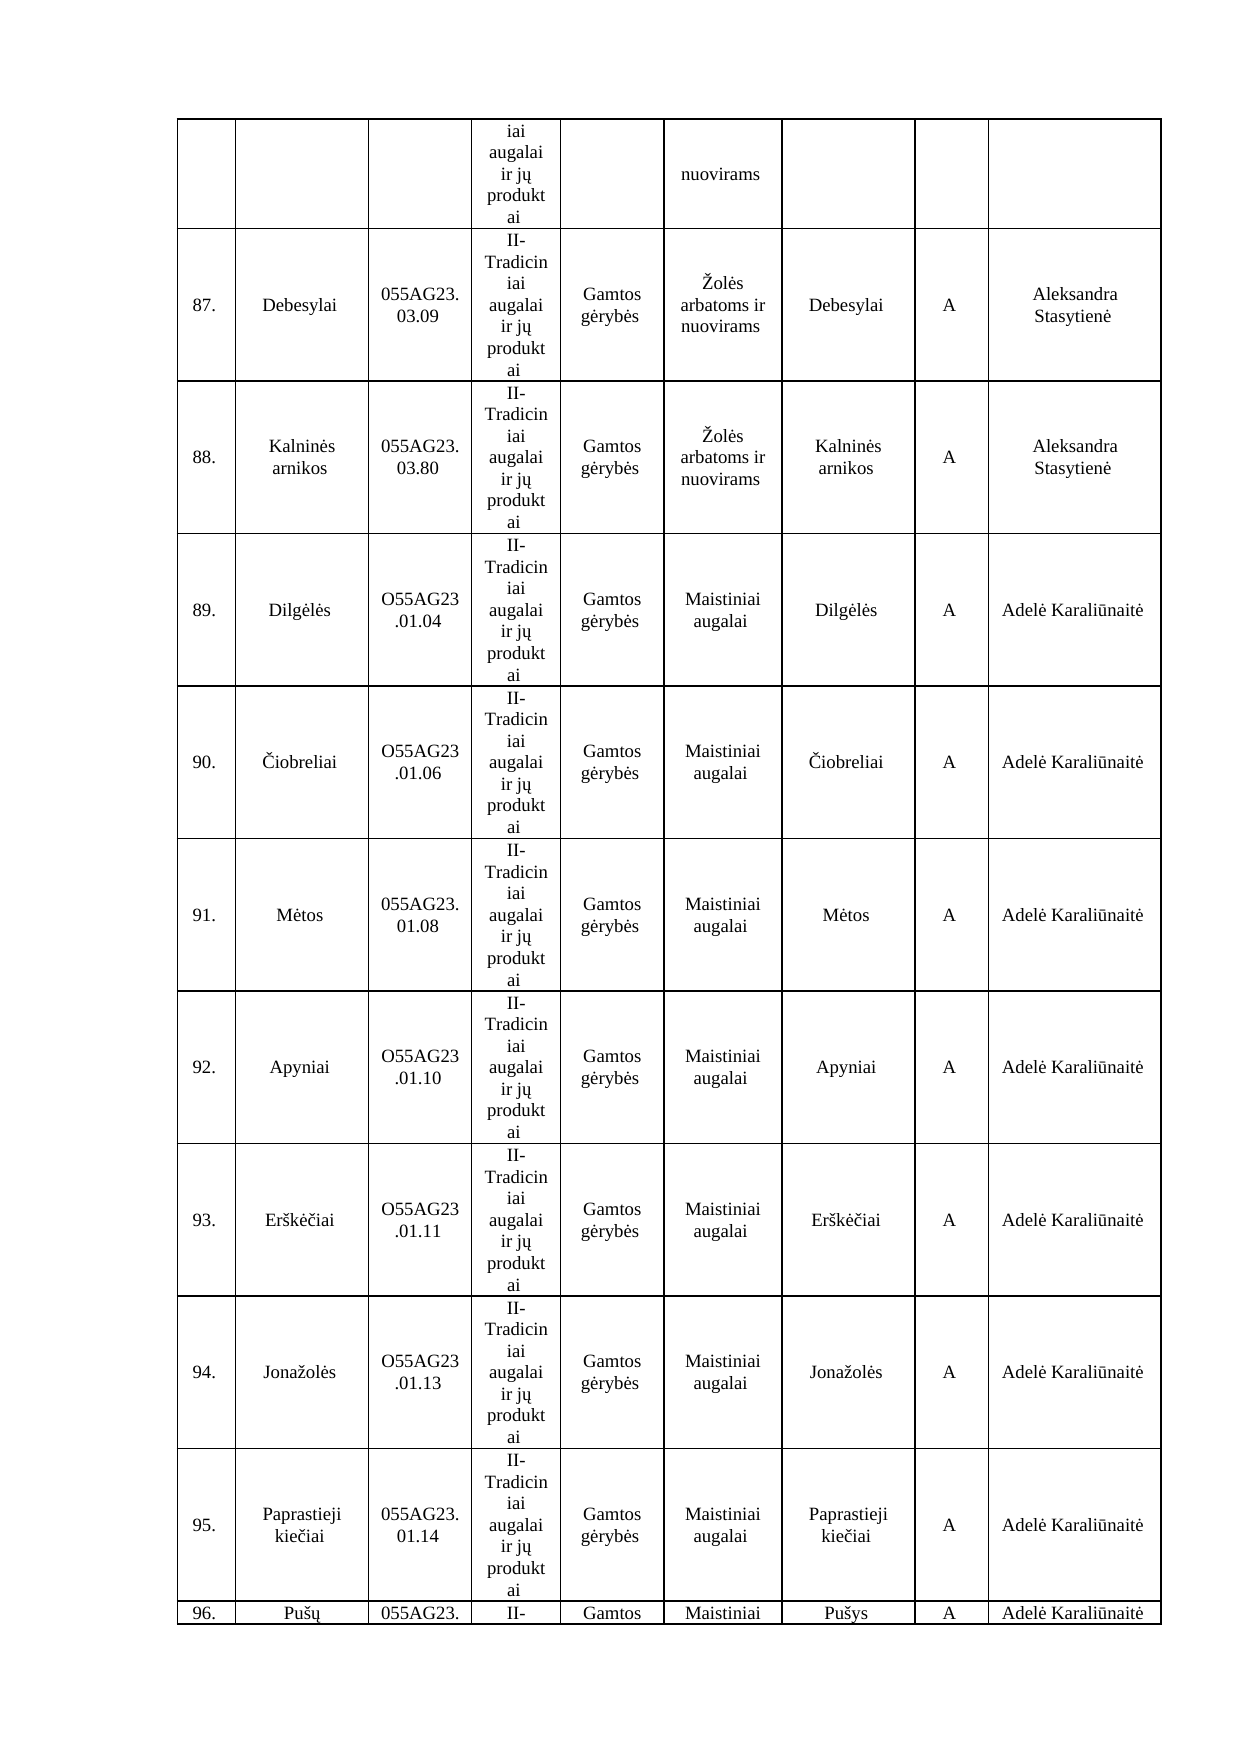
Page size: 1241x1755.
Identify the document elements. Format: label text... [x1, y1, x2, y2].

table_cell [369, 120, 471, 227]
table_cell Paprastieji kiečiai [783, 1449, 914, 1600]
table_cell Gamtos gėrybės [561, 534, 663, 685]
table_cell II-Tradiciniai augalai ir jų produktai [472, 382, 560, 532]
table_cell Apyniai [783, 992, 914, 1142]
table_cell Adelė Karaliūnaitė [989, 1602, 1160, 1623]
table_cell 93. [178, 1144, 235, 1295]
table_cell Jonažolės [236, 1297, 368, 1447]
table_cell A [916, 534, 988, 685]
table_cell Gamtos gėrybės [561, 1297, 663, 1447]
table_cell 87. [178, 229, 235, 380]
table_cell Maistiniai augalai [665, 534, 781, 685]
table_cell Pušys [783, 1602, 914, 1623]
table_cell Gamtos gėrybės [561, 1449, 663, 1600]
table_cell O55AG23.01.06 [369, 687, 471, 837]
table_cell Adelė Karaliūnaitė [989, 534, 1160, 685]
table_cell Adelė Karaliūnaitė [989, 839, 1160, 990]
table_cell Gamtos gėrybės [561, 1144, 663, 1295]
table_cell Žolės arbatoms ir nuovirams [665, 229, 781, 380]
table_cell iai augalai ir jų produktai [472, 120, 560, 227]
table_cell Aleksandra Stasytienė [989, 229, 1160, 380]
table_cell Maistiniai augalai [665, 992, 781, 1142]
table_cell A [916, 1449, 988, 1600]
table_cell A [916, 1144, 988, 1295]
table_cell 055AG23.01.14 [369, 1449, 471, 1600]
table_cell Aleksandra Stasytienė [989, 382, 1160, 532]
table_cell Čiobreliai [236, 687, 368, 837]
table_cell Kalninės arnikos [236, 382, 368, 532]
table_cell Adelė Karaliūnaitė [989, 992, 1160, 1142]
table_cell 055AG23.03.09 [369, 229, 471, 380]
table_cell Mėtos [236, 839, 368, 990]
table_cell Mėtos [783, 839, 914, 990]
table_cell Kalninės arnikos [783, 382, 914, 532]
table_cell 96. [178, 1602, 235, 1623]
table_cell Paprastieji kiečiai [236, 1449, 368, 1600]
table_cell [989, 120, 1160, 227]
table_cell nuovirams [665, 120, 781, 227]
table_cell Adelė Karaliūnaitė [989, 687, 1160, 837]
table_cell O55AG23.01.04 [369, 534, 471, 685]
table_cell II- [472, 1602, 560, 1623]
table_cell A [916, 1602, 988, 1623]
table_cell II-Tradiciniai augalai ir jų produktai [472, 1449, 560, 1600]
table_cell 88. [178, 382, 235, 532]
table_cell 95. [178, 1449, 235, 1600]
table_cell Dilgėlės [236, 534, 368, 685]
table_cell [236, 120, 368, 227]
table_cell II-Tradiciniai augalai ir jų produktai [472, 992, 560, 1142]
table_cell Erškėčiai [236, 1144, 368, 1295]
table_cell Gamtos [561, 1602, 663, 1623]
table_cell [178, 120, 235, 227]
table_cell Erškėčiai [783, 1144, 914, 1295]
table_cell A [916, 1297, 988, 1447]
table_cell II-Tradiciniai augalai ir jų produktai [472, 1297, 560, 1447]
table_cell O55AG23.01.10 [369, 992, 471, 1142]
table_cell 90. [178, 687, 235, 837]
table_cell Maistiniai augalai [665, 687, 781, 837]
table_cell Adelė Karaliūnaitė [989, 1449, 1160, 1600]
table_cell 055AG23. [369, 1602, 471, 1623]
table_cell O55AG23.01.13 [369, 1297, 471, 1447]
table_cell Čiobreliai [783, 687, 914, 837]
table_cell Gamtos gėrybės [561, 992, 663, 1142]
table_cell O55AG23.01.11 [369, 1144, 471, 1295]
table_cell Adelė Karaliūnaitė [989, 1297, 1160, 1447]
table_cell Dilgėlės [783, 534, 914, 685]
table_cell 055AG23.03.80 [369, 382, 471, 532]
table_cell [783, 120, 914, 227]
table_cell II-Tradiciniai augalai ir jų produktai [472, 839, 560, 990]
table_cell II-Tradiciniai augalai ir jų produktai [472, 229, 560, 380]
table_cell A [916, 839, 988, 990]
table_cell A [916, 687, 988, 837]
table_cell Apyniai [236, 992, 368, 1142]
table_cell 91. [178, 839, 235, 990]
table_cell Žolės arbatoms ir nuovirams [665, 382, 781, 532]
table_cell II-Tradiciniai augalai ir jų produktai [472, 534, 560, 685]
table_cell II-Tradiciniai augalai ir jų produktai [472, 1144, 560, 1295]
table_cell Pušų [236, 1602, 368, 1623]
table_cell A [916, 229, 988, 380]
table_cell Jonažolės [783, 1297, 914, 1447]
table_cell II-Tradiciniai augalai ir jų produktai [472, 687, 560, 837]
table_cell Gamtos gėrybės [561, 382, 663, 532]
table_cell Adelė Karaliūnaitė [989, 1144, 1160, 1295]
table_cell 92. [178, 992, 235, 1142]
table_cell Maistiniai augalai [665, 1144, 781, 1295]
table_cell A [916, 992, 988, 1142]
table_cell Debesylai [236, 229, 368, 380]
table_cell Debesylai [783, 229, 914, 380]
table_cell Maistiniai augalai [665, 1297, 781, 1447]
table_cell Gamtos gėrybės [561, 229, 663, 380]
table_cell Maistiniai [665, 1602, 781, 1623]
table_cell [561, 120, 663, 227]
table_cell Maistiniai augalai [665, 839, 781, 990]
table_cell 94. [178, 1297, 235, 1447]
table_cell 89. [178, 534, 235, 685]
table_cell A [916, 382, 988, 532]
table_cell [916, 120, 988, 227]
table_cell Maistiniai augalai [665, 1449, 781, 1600]
table_cell Gamtos gėrybės [561, 687, 663, 837]
table_cell Gamtos gėrybės [561, 839, 663, 990]
table_cell 055AG23.01.08 [369, 839, 471, 990]
